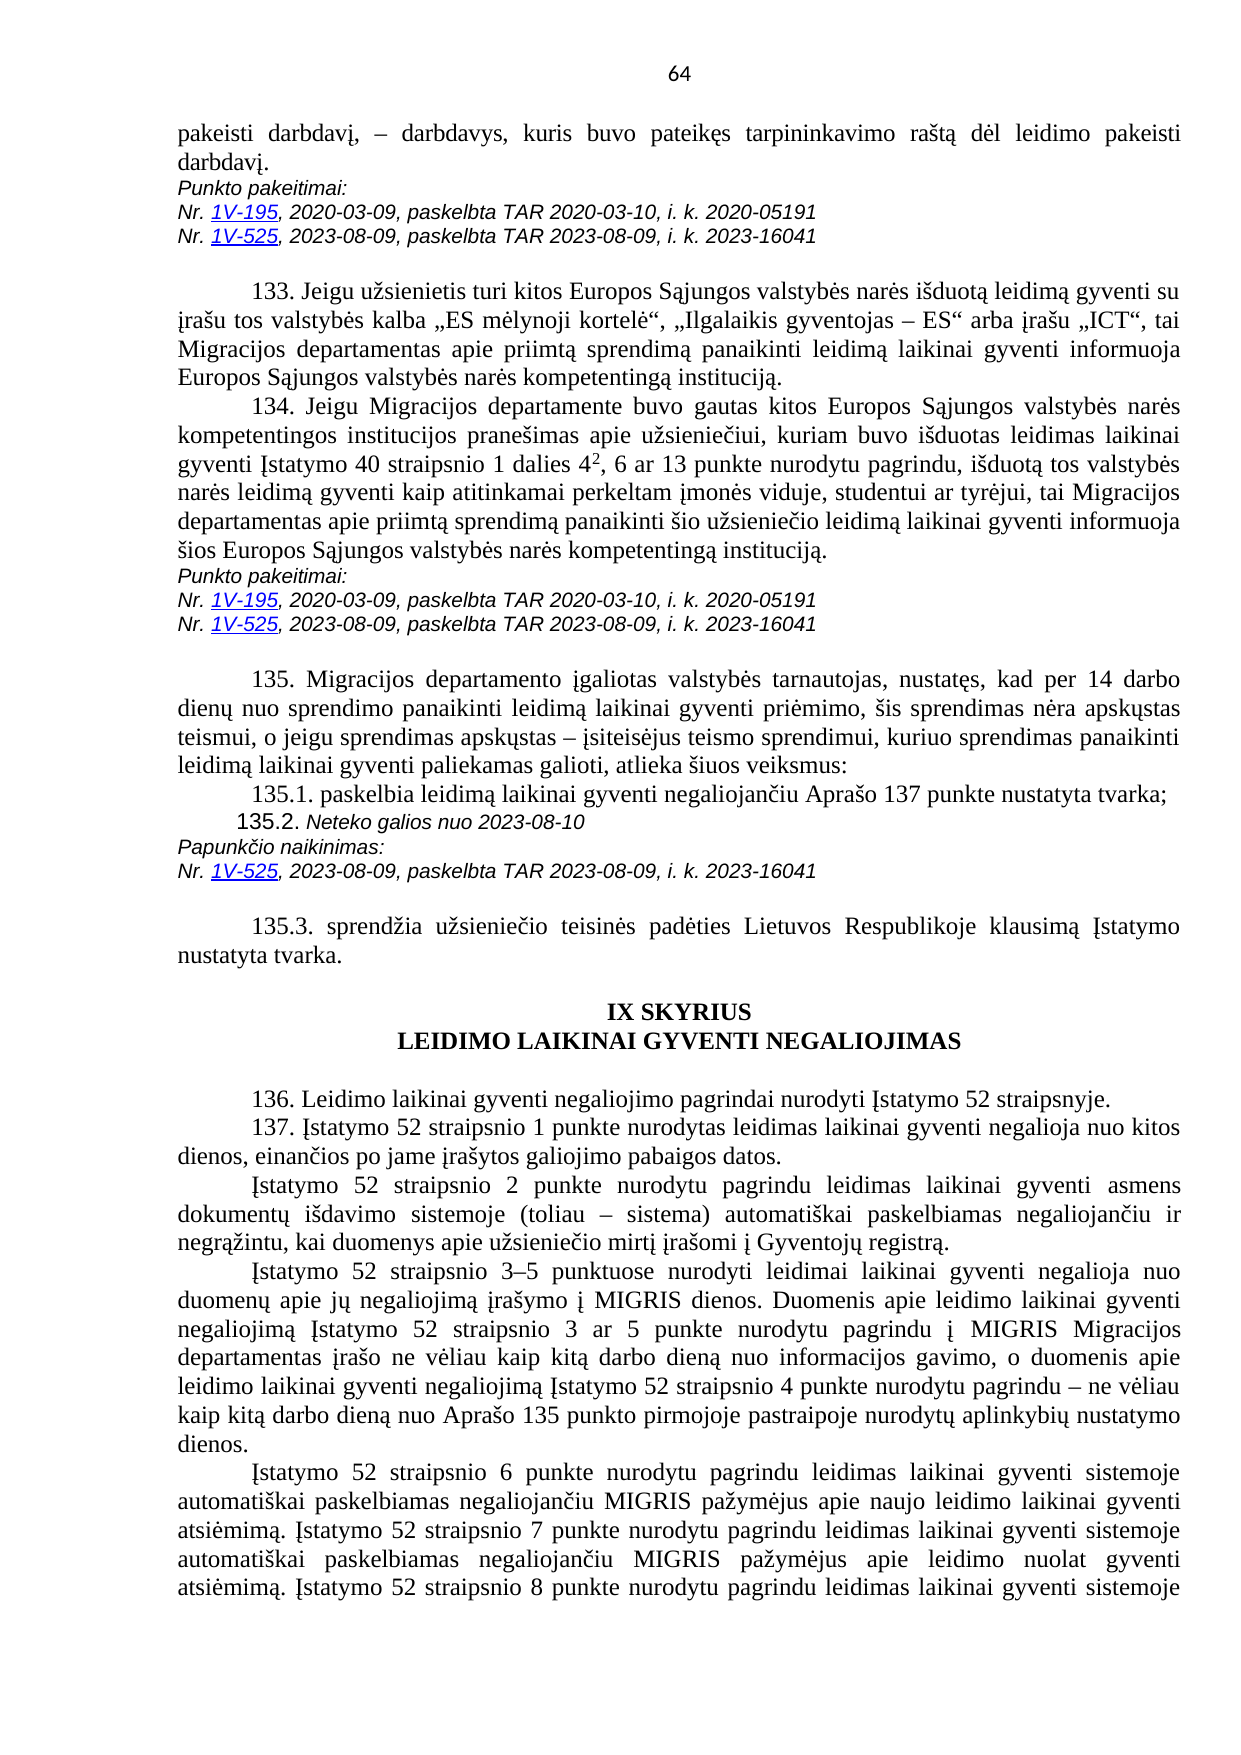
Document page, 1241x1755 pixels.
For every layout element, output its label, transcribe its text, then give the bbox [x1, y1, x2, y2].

text Nr. 1V-195, 2020-03-09, paskelbta TAR 2020-03-10, i. k. 2020-05191 [177, 199, 1181, 223]
text 135.1. paskelbia leidimą laikinai gyventi negaliojančiu Aprašo 137 punkte nustatyta tvarka; [177, 779, 1181, 808]
text Nr. 1V-195, 2020-03-09, paskelbta TAR 2020-03-10, i. k. 2020-05191 [177, 588, 1181, 612]
text Nr. 1V-525, 2023-08-09, paskelbta TAR 2023-08-09, i. k. 2023-16041 [177, 223, 1181, 247]
text 134. Jeigu Migracijos departamente buvo gautas kitos Europos Sąjungos valstybės narės kompetentingos institucijos pranešimas apie užsieniečiui, kuriam buvo išduotas leidimas laikinai gyventi Įstatymo 40 straipsnio 1 dalies 42, 6 ar 13 punkte nurodytu pagrindu, išduotą tos valstybės narės leidimą gyventi kaip atitinkamai perkeltam įmonės viduje, studentui ar tyrėjui, tai Migracijos departamentas apie priimtą sprendimą panaikinti šio užsieniečio leidimą laikinai gyventi informuoja šios Europos Sąjungos valstybės narės kompetentingą instituciją. [177, 391, 1181, 564]
text Įstatymo 52 straipsnio 2 punkte nurodytu pagrindu leidimas laikinai gyventi asmens dokumentų išdavimo sistemoje (toliau – sistema) automatiškai paskelbiamas negaliojančiu ir negrąžintu, kai duomenys apie užsieniečio mirtį įrašomi į Gyventojų registrą. [177, 1170, 1181, 1256]
text pakeisti darbdavį, – darbdavys, kuris buvo pateikęs tarpininkavimo raštą dėl leidimo pakeisti darbdavį. [177, 118, 1181, 176]
text 135.2. Neteko galios nuo 2023-08-10 [177, 808, 1181, 834]
text 137. Įstatymo 52 straipsnio 1 punkte nurodytas leidimas laikinai gyventi negalioja nuo kitos dienos, einančios po jame įrašytos galiojimo pabaigos datos. [177, 1112, 1181, 1170]
text Papunkčio naikinimas: [177, 834, 1181, 858]
text 135.3. sprendžia užsieniečio teisinės padėties Lietuvos Respublikoje klausimą Įstatymo nustatyta tvarka. [177, 911, 1181, 969]
text Punkto pakeitimai: [177, 564, 1181, 588]
text Punkto pakeitimai: [177, 176, 1181, 199]
text IX SKYRIUS [177, 997, 1181, 1026]
text 133. Jeigu užsienietis turi kitos Europos Sąjungos valstybės narės išduotą leidimą gyventi su įrašu tos valstybės kalba „ES mėlynoji kortelė“, „Ilgalaikis gyventojas – ES“ arba įrašu „ICT“, tai Migracijos departamentas apie priimtą sprendimą panaikinti leidimą laikinai gyventi informuoja Europos Sąjungos valstybės narės kompetentingą instituciją. [177, 276, 1181, 391]
text LEIDIMO LAIKINAI GYVENTI NEGALIOJIMAS [177, 1026, 1181, 1055]
text Įstatymo 52 straipsnio 3–5 punktuose nurodyti leidimai laikinai gyventi negalioja nuo duomenų apie jų negaliojimą įrašymo į MIGRIS dienos. Duomenis apie leidimo laikinai gyventi negaliojimą Įstatymo 52 straipsnio 3 ar 5 punkte nurodytu pagrindu į MIGRIS Migracijos departamentas įrašo ne vėliau kaip kitą darbo dieną nuo informacijos gavimo, o duomenis apie leidimo laikinai gyventi negaliojimą Įstatymo 52 straipsnio 4 punkte nurodytu pagrindu – ne vėliau kaip kitą darbo dieną nuo Aprašo 135 punkto pirmojoje pastraipoje nurodytų aplinkybių nustatymo dienos. [177, 1256, 1181, 1457]
text Įstatymo 52 straipsnio 6 punkte nurodytu pagrindu leidimas laikinai gyventi sistemoje automatiškai paskelbiamas negaliojančiu MIGRIS pažymėjus apie naujo leidimo laikinai gyventi atsiėmimą. Įstatymo 52 straipsnio 7 punkte nurodytu pagrindu leidimas laikinai gyventi sistemoje automatiškai paskelbiamas negaliojančiu MIGRIS pažymėjus apie leidimo nuolat gyventi atsiėmimą. Įstatymo 52 straipsnio 8 punkte nurodytu pagrindu leidimas laikinai gyventi sistemoje [177, 1457, 1181, 1601]
text 135. Migracijos departamento įgaliotas valstybės tarnautojas, nustatęs, kad per 14 darbo dienų nuo sprendimo panaikinti leidimą laikinai gyventi priėmimo, šis sprendimas nėra apskųstas teismui, o jeigu sprendimas apskųstas – įsiteisėjus teismo sprendimui, kuriuo sprendimas panaikinti leidimą laikinai gyventi paliekamas galioti, atlieka šiuos veiksmus: [177, 664, 1181, 779]
text 136. Leidimo laikinai gyventi negaliojimo pagrindai nurodyti Įstatymo 52 straipsnyje. [177, 1084, 1181, 1112]
text Nr. 1V-525, 2023-08-09, paskelbta TAR 2023-08-09, i. k. 2023-16041 [177, 612, 1181, 636]
text Nr. 1V-525, 2023-08-09, paskelbta TAR 2023-08-09, i. k. 2023-16041 [177, 858, 1181, 882]
